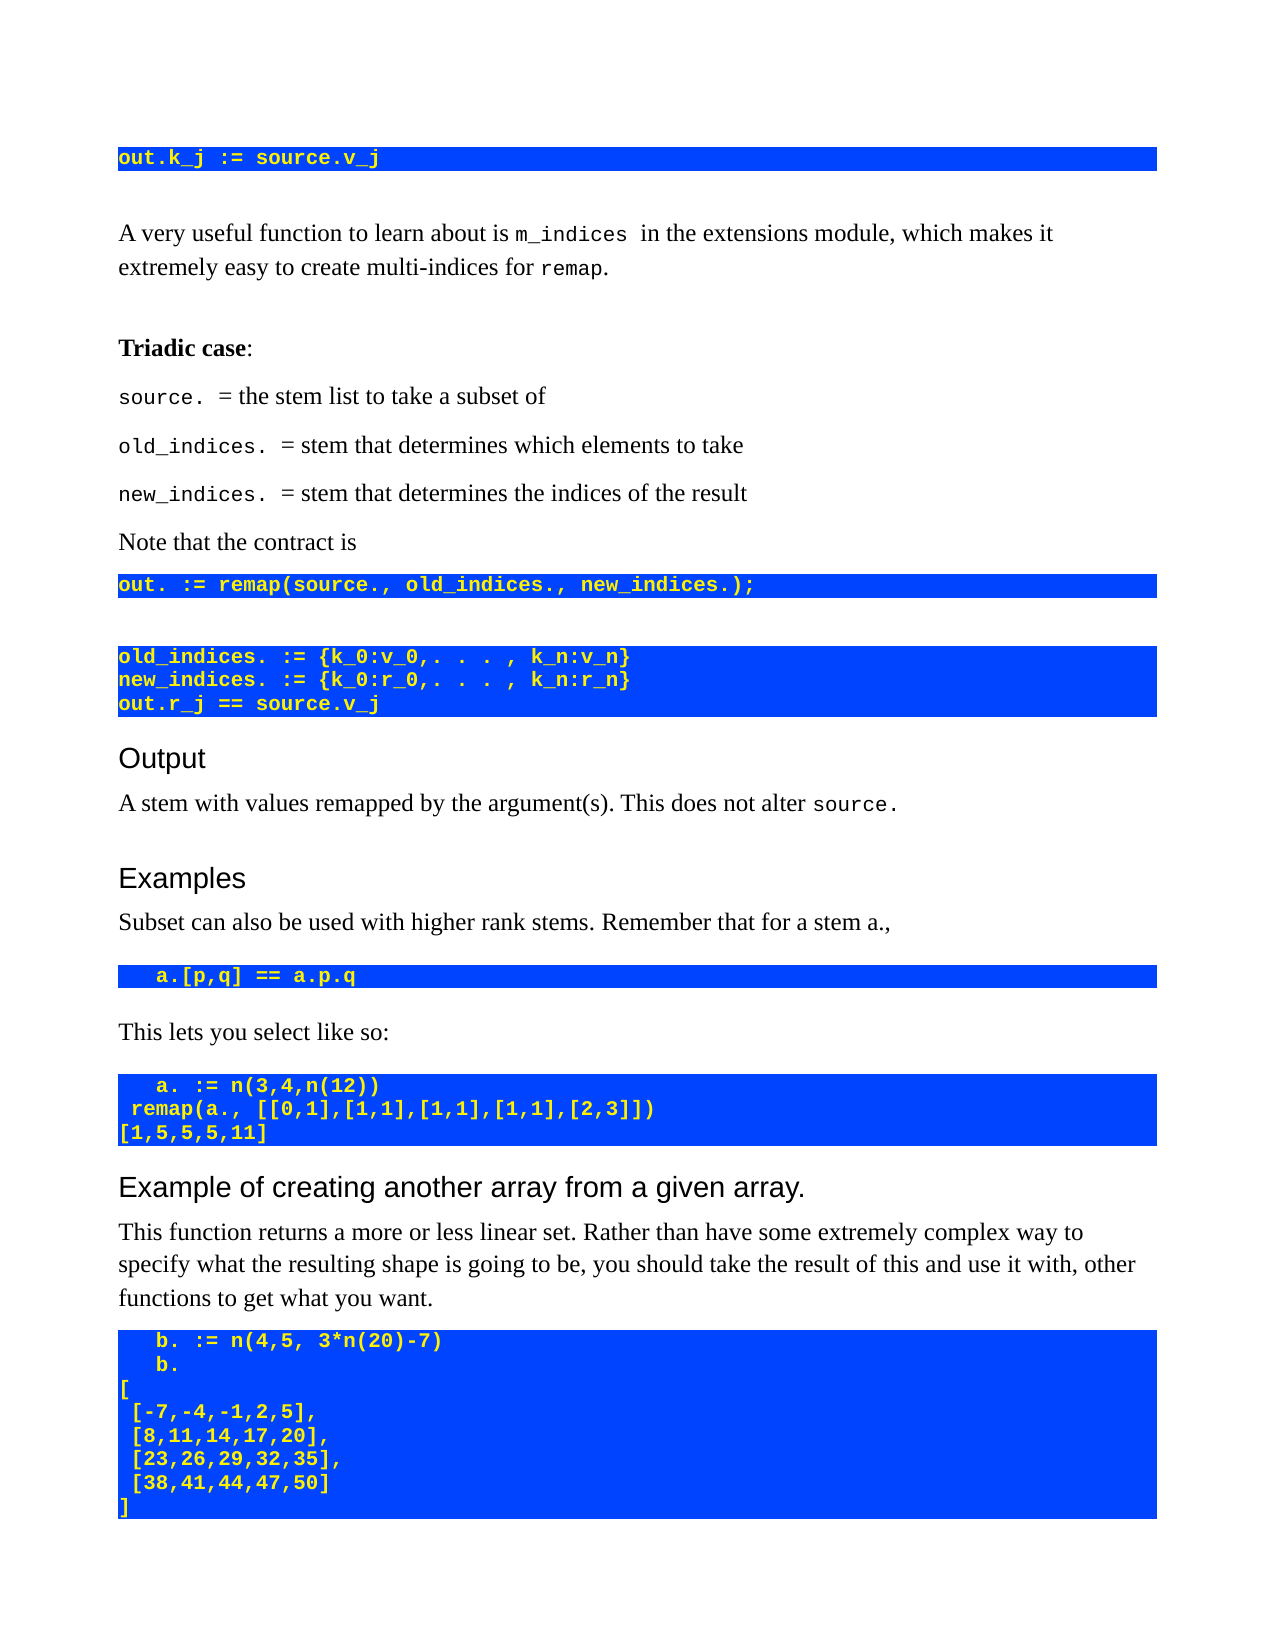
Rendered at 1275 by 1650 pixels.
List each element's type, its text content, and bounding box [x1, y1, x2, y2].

text source. = the stem list to take a subset of [118, 381, 1157, 411]
text out.r_j == source.v_j [118, 693, 1157, 717]
text [23,26,29,32,35], [118, 1448, 1157, 1472]
text out.k_j := source.v_j [118, 147, 1157, 171]
text old_indices. = stem that determines which elements to take [118, 430, 1157, 459]
text [ [118, 1377, 1157, 1401]
text This function returns a more or less linear set. Rather than have some extremely complex way to specify what the resulting shape is going to be, you should take the result of this and use it with, other functions to get what you want. [118, 1217, 1157, 1311]
subtitle Example of creating another array from a given array. [118, 1171, 1157, 1204]
subtitle Examples [118, 861, 1157, 895]
text old_indices. := {k_0:v_0,. . . , k_n:v_n} [118, 646, 1157, 669]
text [38,41,44,47,50] [118, 1472, 1157, 1496]
subtitle Output [118, 742, 1157, 775]
text out. := remap(source., old_indices., new_indices.); [118, 574, 1157, 598]
text Triadic case: [118, 301, 1157, 362]
text Subset can also be used with higher rank stems. Remember that for a stem a., [118, 907, 1157, 936]
text a. := n(3,4,n(12)) remap(a., [[0,1],[1,1],[1,1],[1,1],[2,3]]) [1,5,5,5,11] [118, 1074, 1157, 1146]
text [8,11,14,17,20], [118, 1425, 1157, 1448]
text Note that the contract is [118, 527, 1157, 556]
text This lets you select like so: [118, 988, 1157, 1046]
text new_indices. = stem that determines the indices of the result [118, 478, 1157, 508]
text new_indices. := {k_0:r_0,. . . , k_n:r_n} [118, 669, 1157, 693]
text A very useful function to learn about is m_indices in the extensions module, which makes it extremely easy to create multi-indices for remap. [118, 218, 1157, 282]
text b. [118, 1354, 1157, 1377]
text b. := n(4,5, 3*n(20)-7) [118, 1330, 1157, 1354]
text ] [118, 1496, 1157, 1519]
text a.[p,q] == a.p.q [118, 965, 1157, 988]
text [-7,-4,-1,2,5], [118, 1401, 1157, 1425]
text A stem with values remapped by the argument(s). This does not alter source. [118, 788, 1157, 817]
